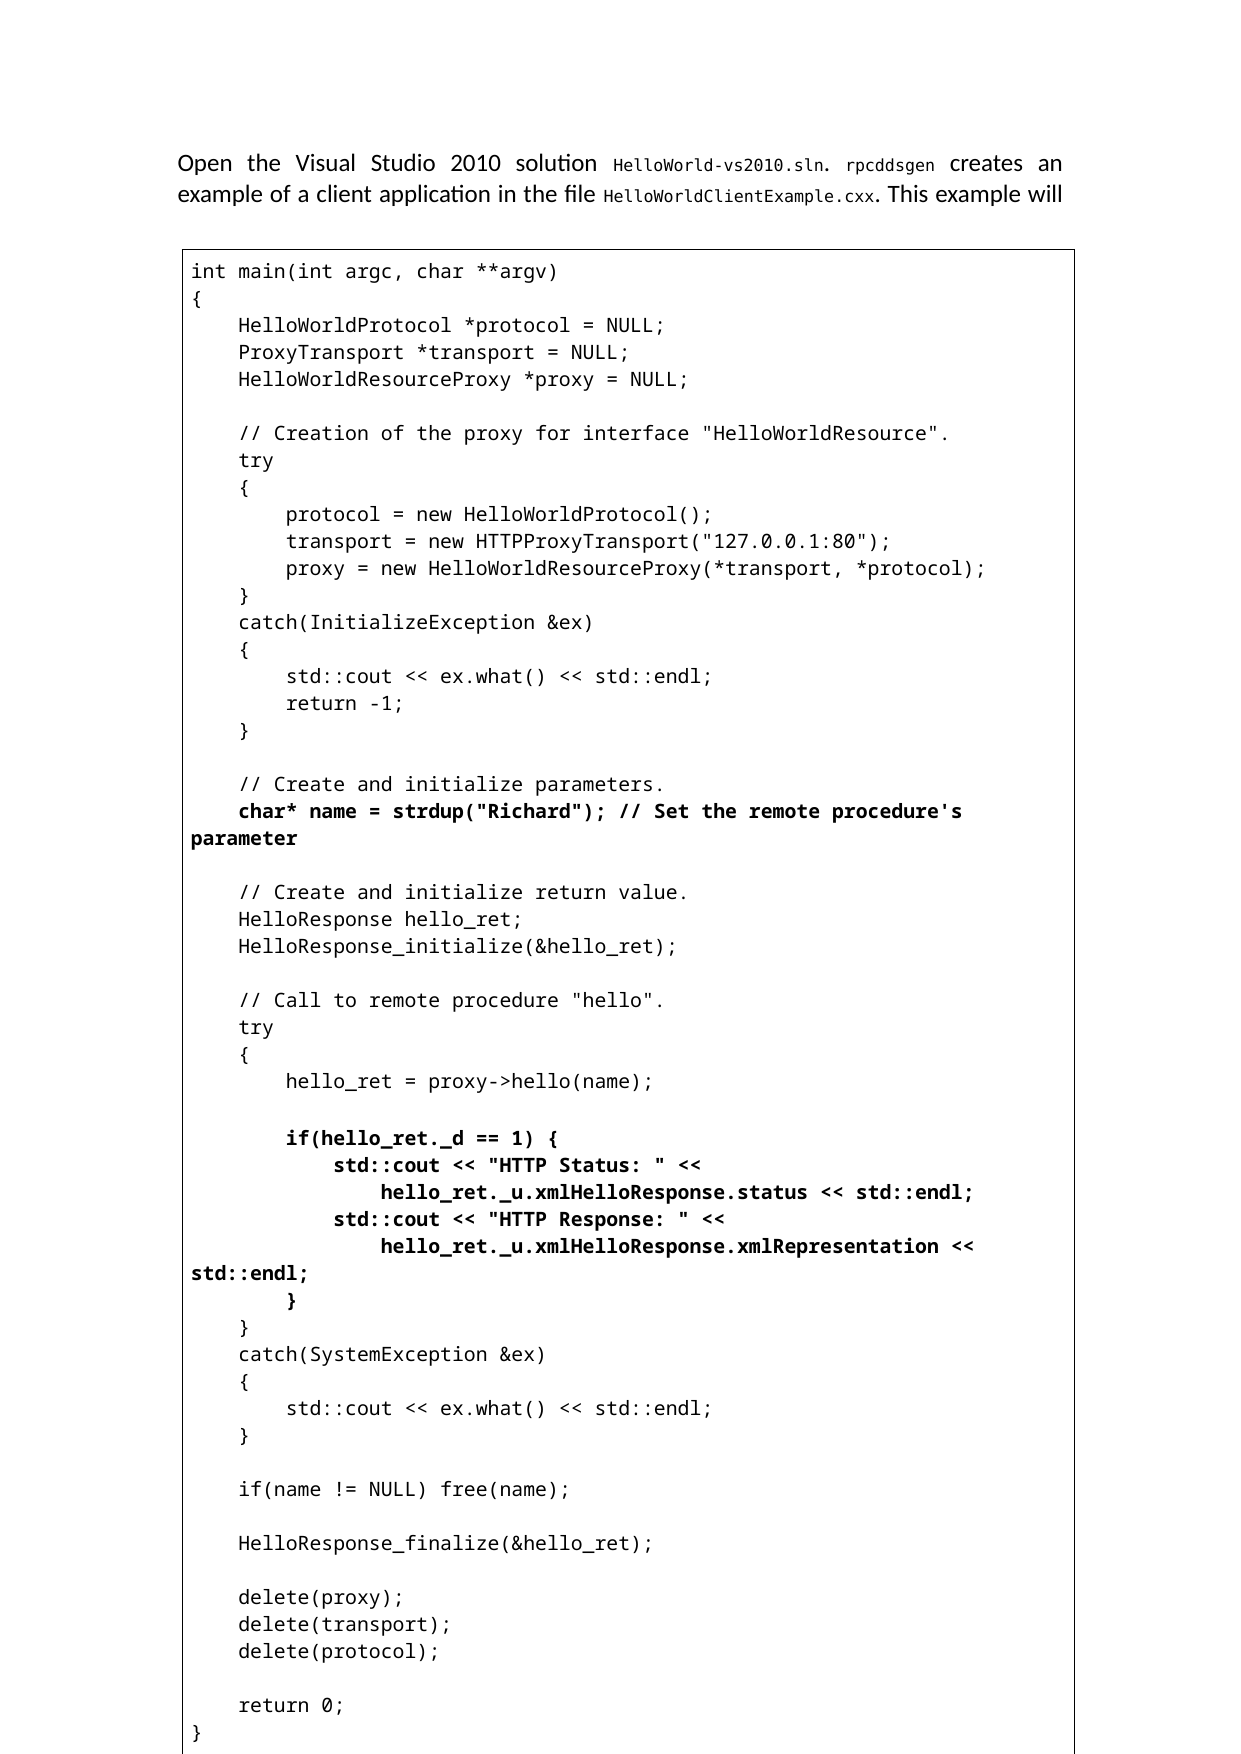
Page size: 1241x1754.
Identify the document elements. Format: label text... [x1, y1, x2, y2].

text } } catch(SystemException &ex) { std::cout << ex.what() << std::endl; } if(name != NULL) free(name); HelloResponse_finalize(&hello_ret); delete(proxy); delete(transport); delete(protocol); return 0; } [191, 1286, 1065, 1745]
text int main(int argc, char **argv) { HelloWorldProtocol *protocol = NULL; ProxyTransport *transport = NULL; HelloWorldResourceProxy *proxy = NULL; // Creation of the proxy for interface "HelloWorldResource". try { protocol = new HelloWorldProtocol(); transport = new HTTPProxyTransport("127.0.0.1:80"); proxy = new HelloWorldResourceProxy(*transport, *protocol); } catch(InitializeException &ex) { std::cout << ex.what() << std::endl; return -1; } // Create and initialize parameters. char* name = strdup("Richard"); // Set the remote procedure's parameter // Create and initialize return value. HelloResponse hello_ret; HelloResponse_initialize(&hello_ret); // Call to remote procedure "hello". try { hello_ret = proxy->hello(name); [191, 258, 1065, 1094]
text if(hello_ret._d == 1) { [191, 1124, 1065, 1151]
text std::cout << "HTTP Response: " << [191, 1205, 1065, 1232]
text std::cout << "HTTP Status: " << [191, 1151, 1065, 1178]
text hello_ret._u.xmlHelloResponse.status << std::endl; [191, 1178, 1065, 1205]
text Open the Visual Studio 2010 solution HelloWorld-vs2010.sln. rpcddsgen creates an example of a client application in the file HelloWorldClientExample.cxx. This example will [177, 148, 1063, 209]
text [183, 250, 1074, 1754]
text hello_ret._u.xmlHelloResponse.xmlRepresentation << std::endl; [191, 1232, 1065, 1286]
